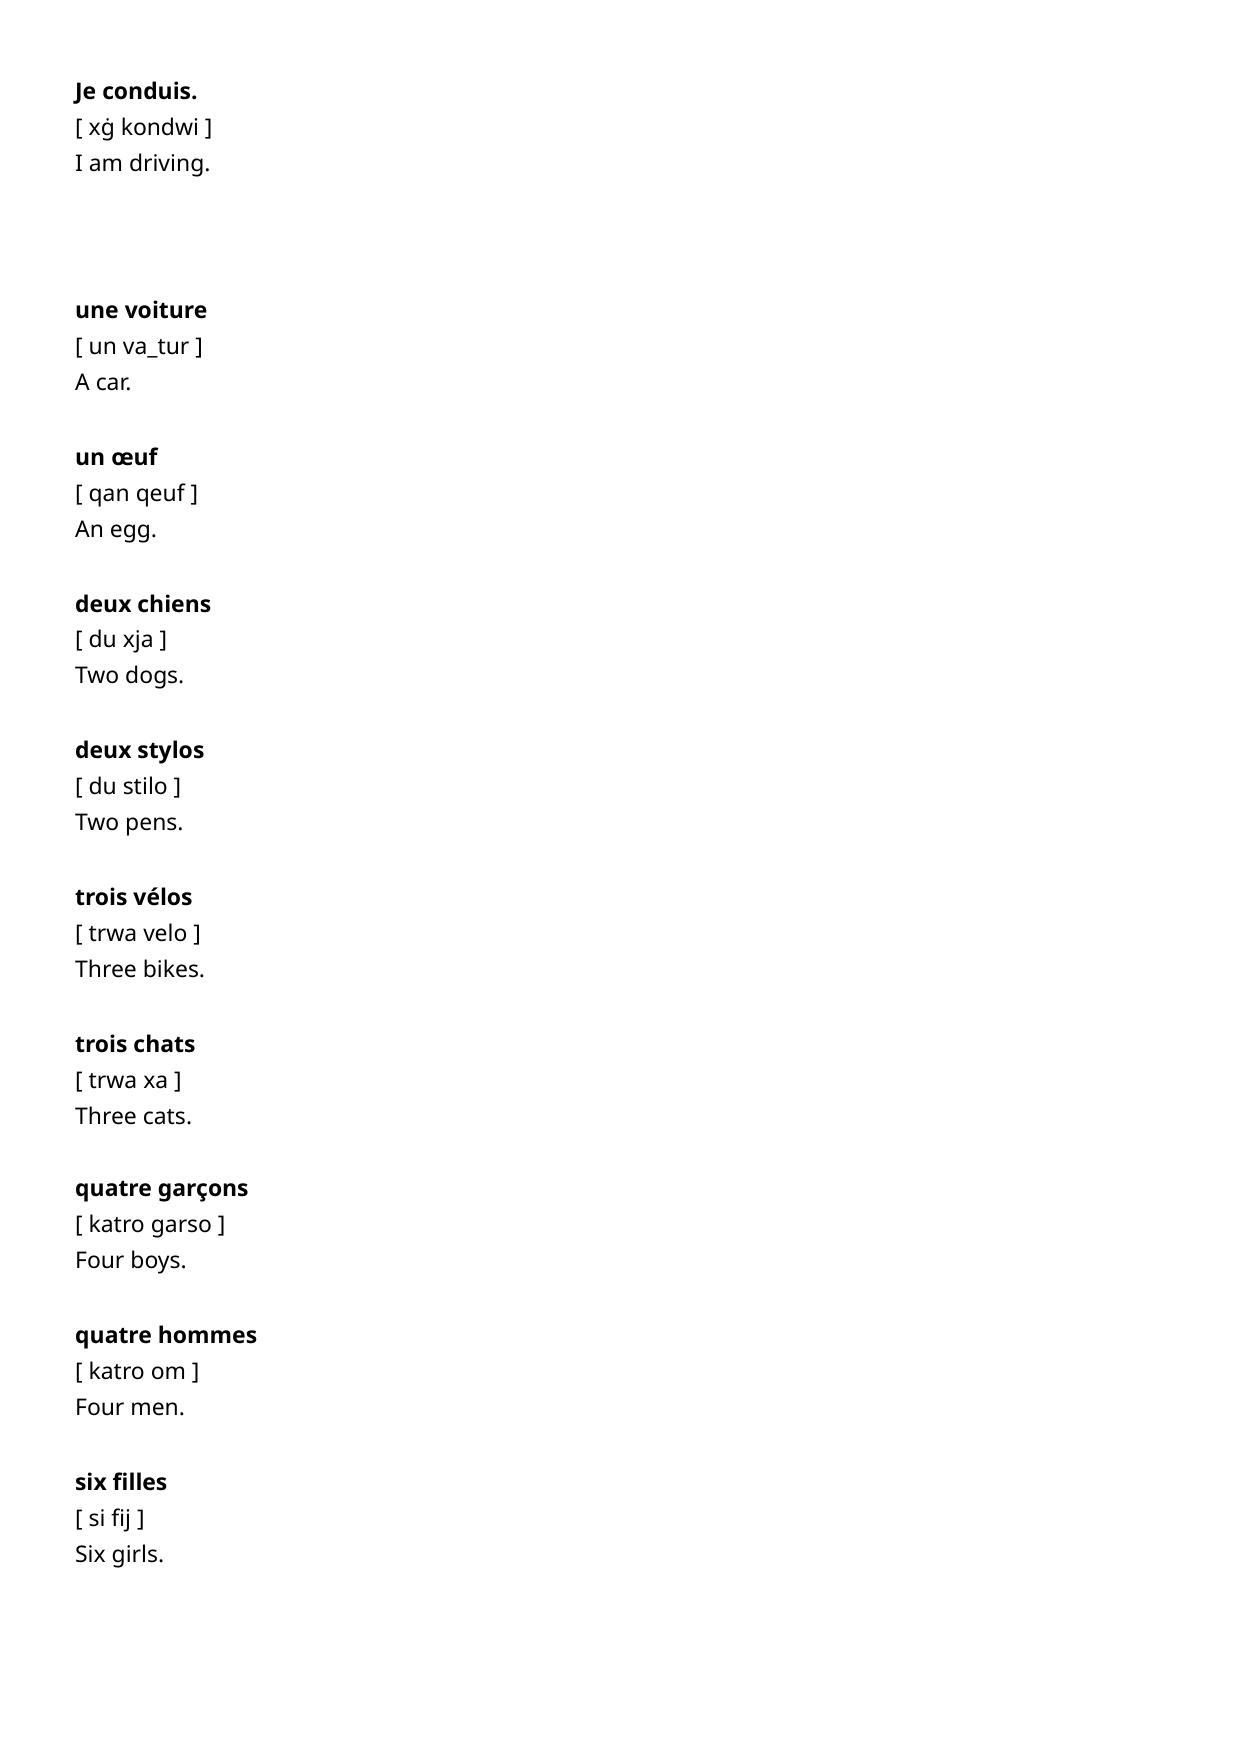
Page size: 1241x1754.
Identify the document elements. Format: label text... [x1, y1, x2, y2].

text trois chats [ trwa xa ] Three cats. quatre garçons [ katro garso ] Four boys. [75, 1028, 1165, 1275]
text six filles [ si fij ] Six girls. [75, 1466, 1165, 1569]
text deux stylos [ du stilo ] Two pens. [75, 734, 1165, 837]
text un œuf [ qan qeuf ] An egg. [75, 441, 1165, 544]
text Je conduis. [ xġ kondwi ] I am driving. [75, 75, 1165, 178]
text une voiture [ un va_tur ] A car. [75, 222, 1165, 397]
text trois vélos [ trwa velo ] Three bikes. [75, 881, 1165, 984]
text deux chiens [ du xja ] Two dogs. [75, 587, 1165, 691]
text quatre hommes [ katro om ] Four men. [75, 1319, 1165, 1422]
